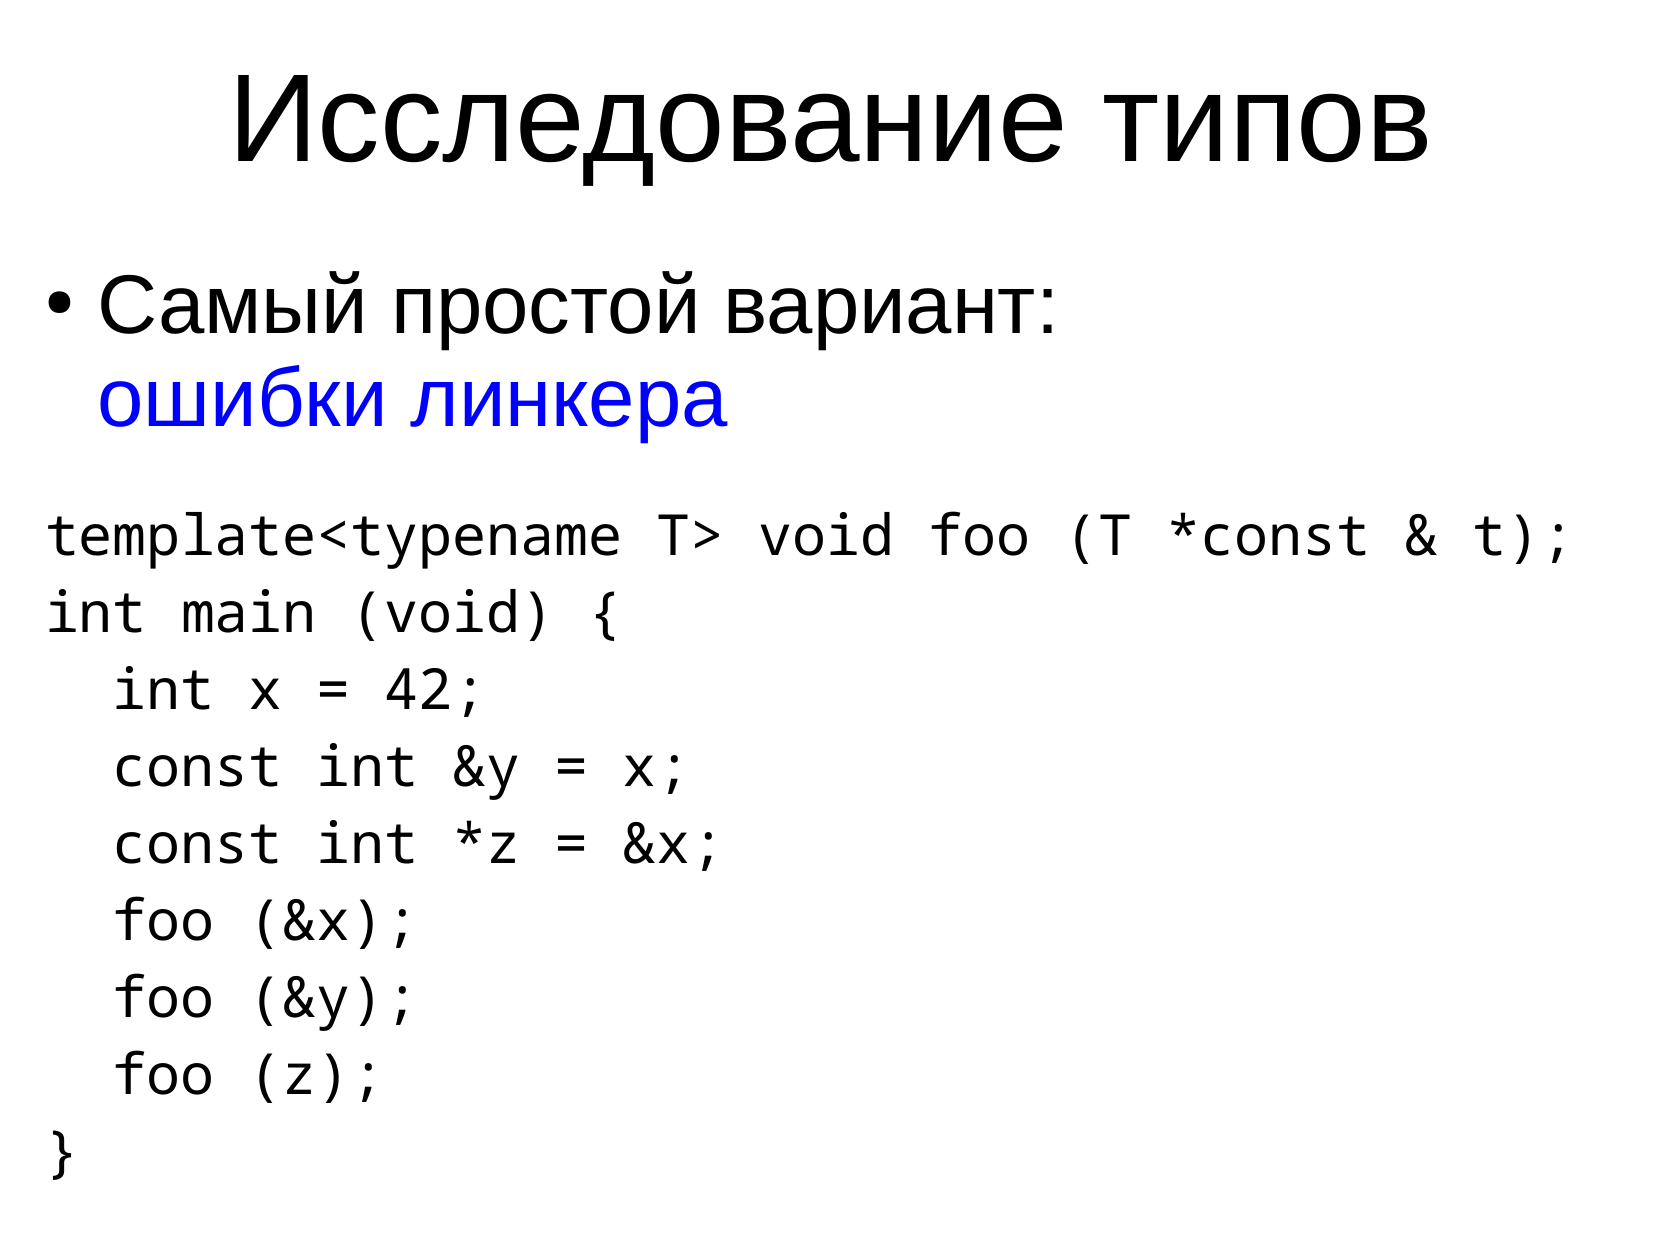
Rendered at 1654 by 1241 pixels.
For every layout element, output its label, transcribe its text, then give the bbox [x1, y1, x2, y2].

list template<typename T> void foo (T *const & t); int main (void) { int x = 42; const int &y = x; const int *z = &x; foo (&x); foo (&y); foo (z); } [45, 495, 1583, 1216]
title Исследование типов [86, 15, 1576, 223]
list Самый простой вариант: ошибки линкера [26, 258, 1647, 466]
